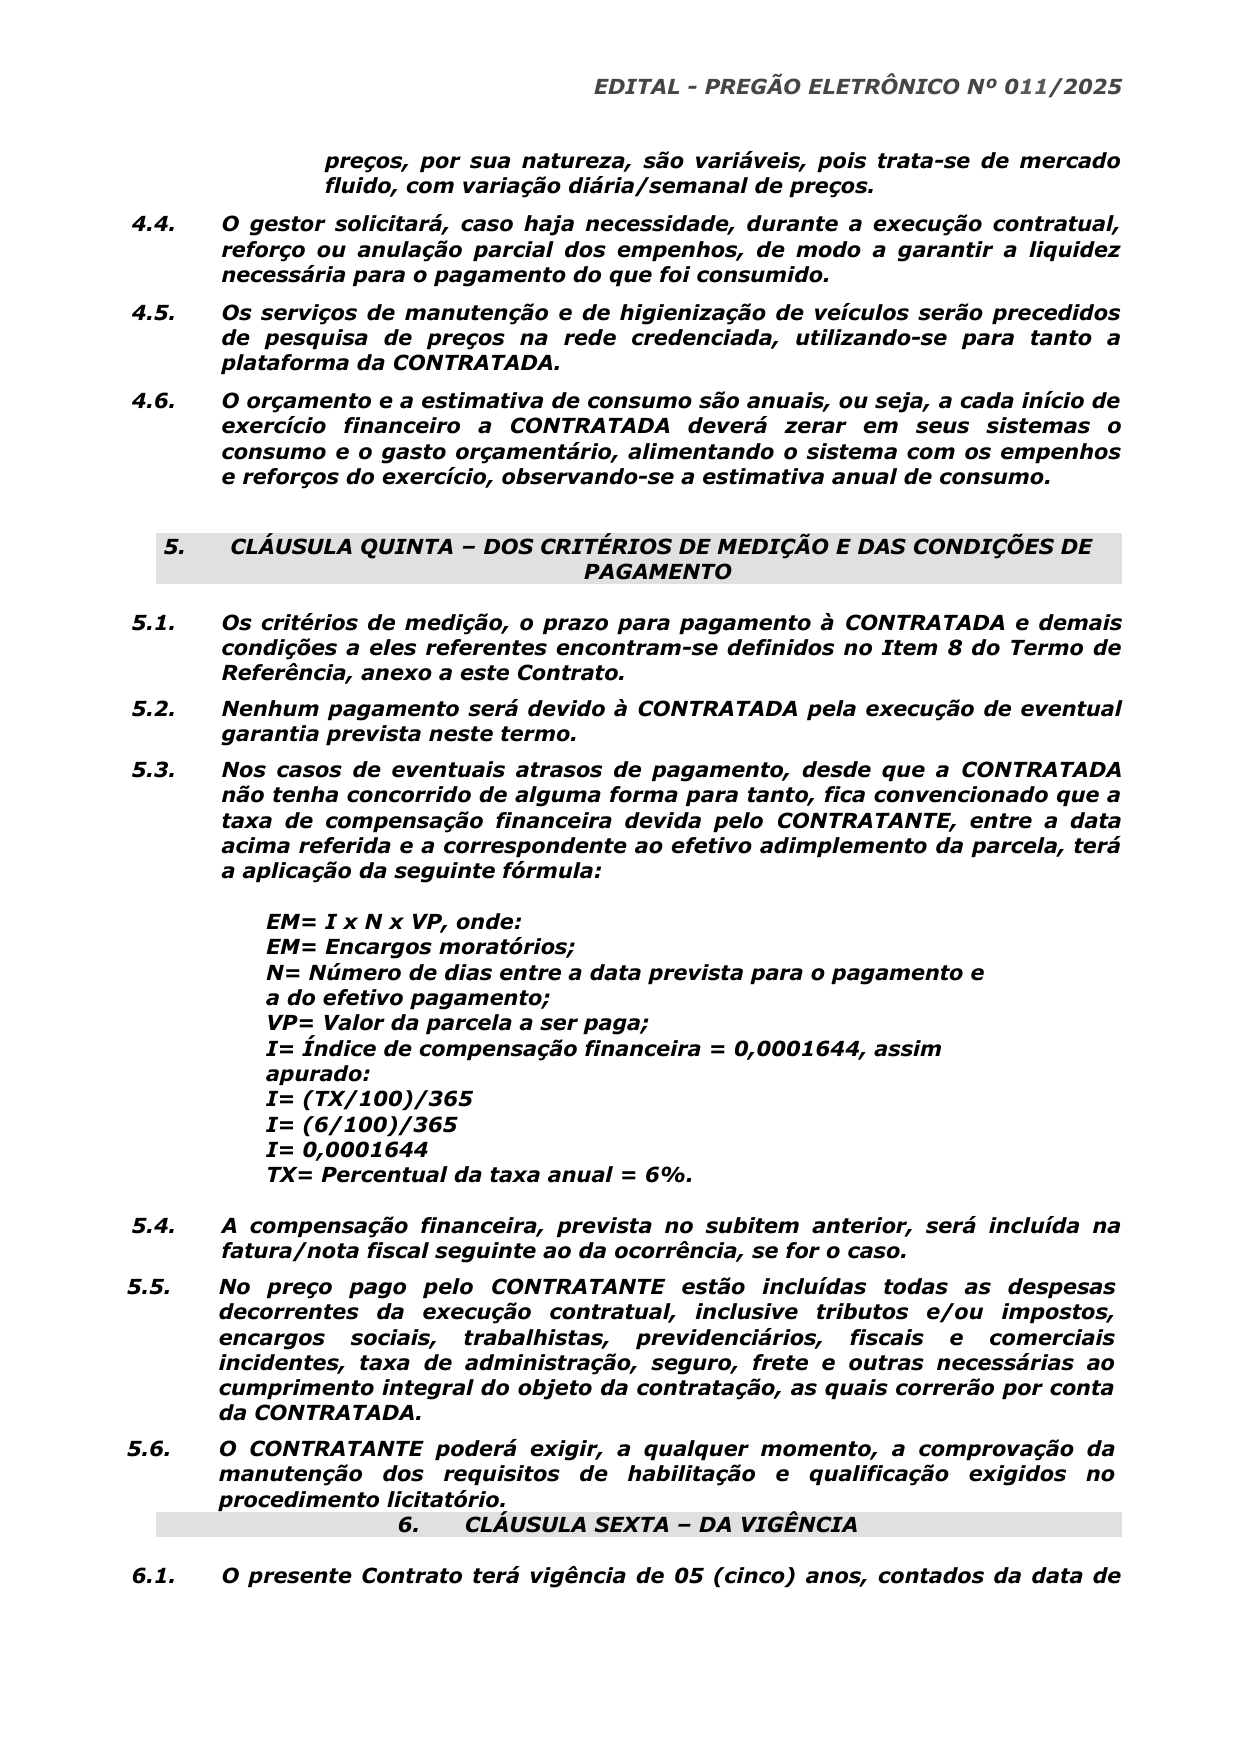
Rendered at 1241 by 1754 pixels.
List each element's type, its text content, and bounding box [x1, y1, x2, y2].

list CLÁUSULA SEXTA – DA VIGÊNCIA [156, 1512, 1122, 1537]
text VP= Valor da parcela a ser paga; [266, 1010, 1004, 1035]
list Nenhum pagamento será devido à CONTRATADA pela execução de eventual garantia prevista neste termo. [176, 696, 1122, 746]
list Nos casos de eventuais atrasos de pagamento, desde que a CONTRATADA não tenha concorrido de alguma forma para tanto, fica convencionado que a taxa de compensação financeira devida pelo CONTRATANTE, entre a data acima referida e a correspondente ao efetivo adimplemento da parcela, terá a aplicação da seguinte fórmula: [176, 757, 1122, 883]
text I= Índice de compensação financeira = 0,0001644, assim apurado: [266, 1035, 1004, 1086]
text N= Número de dias entre a data prevista para o pagamento e a do efetivo pagamento; [266, 959, 1004, 1010]
text I= (TX/100)/365 [266, 1086, 1004, 1111]
list Os serviços de manutenção e de higienização de veículos serão precedidos de pesquisa de preços na rede credenciada, utilizando-se para tanto a plataforma da CONTRATADA. [176, 299, 1122, 375]
text TX= Percentual da taxa anual = 6%. [266, 1162, 1004, 1187]
list CLÁUSULA QUINTA – DOS CRITÉRIOS DE MEDIÇÃO E DAS CONDIÇÕES DE PAGAMENTO [156, 533, 1122, 584]
list O orçamento e a estimativa de consumo são anuais, ou seja, a cada início de exercício financeiro a CONTRATADA deverá zerar em seus sistemas o consumo e o gasto orçamentário, alimentando o sistema com os empenhos e reforços do exercício, observando-se a estimativa anual de consumo. [176, 388, 1122, 489]
text I= (6/100)/365 [266, 1111, 1004, 1136]
text EM= I x N x VP, onde: [266, 908, 1004, 934]
text I= 0,0001644 [266, 1136, 1004, 1162]
list Os critérios de medição, o prazo para pagamento à CONTRATADA e demais condições a eles referentes encontram-se definidos no Item 8 do Termo de Referência, anexo a este Contrato. [176, 609, 1122, 685]
list No preço pago pelo CONTRATANTE estão incluídas todas as despesas decorrentes da execução contratual, inclusive tributos e/ou impostos, encargos sociais, trabalhistas, previdenciários, fiscais e comerciais incidentes, taxa de administração, seguro, frete e outras necessárias ao cumprimento integral do objeto da contratação, as quais correrão por conta da CONTRATADA. [171, 1273, 1116, 1425]
text EM= Encargos moratórios; [266, 934, 1004, 959]
list O CONTRATANTE poderá exigir, a qualquer momento, a comprovação da manutenção dos requisitos de habilitação e qualificação exigidos no procedimento licitatório. [171, 1436, 1116, 1512]
list A compensação financeira, prevista no subitem anterior, será incluída na fatura/nota fiscal seguinte ao da ocorrência, se for o caso. [176, 1212, 1122, 1263]
list O gestor solicitará, caso haja necessidade, durante a execução contratual, reforço ou anulação parcial dos empenhos, de modo a garantir a liquidez necessária para o pagamento do que foi consumido. [176, 211, 1122, 287]
list O presente Contrato terá vigência de 05 (cinco) anos, contados da data de [176, 1562, 1122, 1587]
list preços, por sua natureza, são variáveis, pois trata-se de mercado fluido, com variação diária/semanal de preços. [236, 148, 1122, 198]
